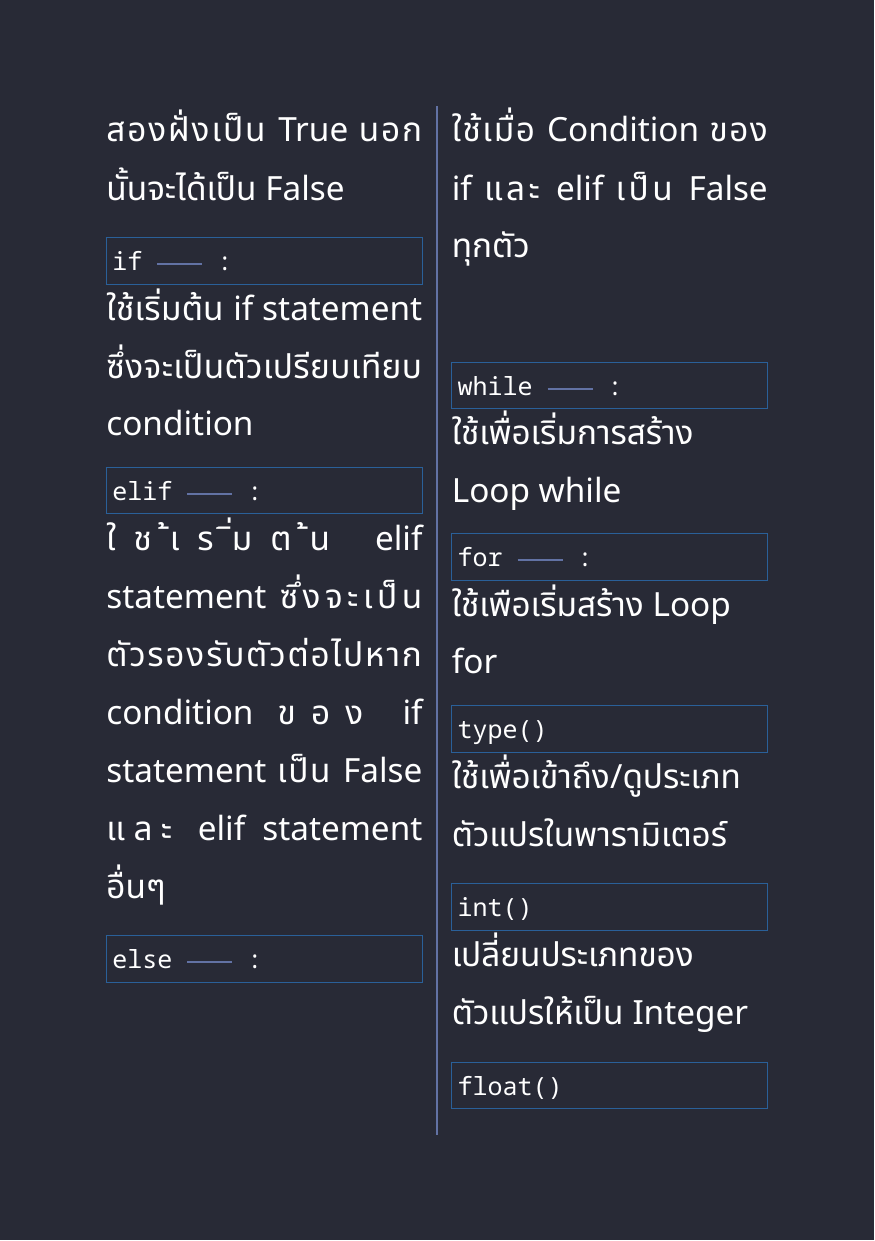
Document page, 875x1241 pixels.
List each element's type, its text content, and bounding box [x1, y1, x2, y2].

text ใช้เริ่มต้น elif statement ซึ่งจะเป็นตัวรองรับตัวต่อไปหาก condition ของ if statement เป็น False และ elif statement อื่นๆ [106, 514, 422, 913]
text สองฝั่งเป็น True นอกนั้นจะได้เป็น False [106, 106, 422, 215]
text ใช้เมื่อ Condition ของ if และ elif เป็น False ทุกตัว [452, 106, 768, 273]
table_header int() [452, 884, 767, 930]
text เปลี่ยนประเภทของตัวแปรให้เป็น Integer [452, 931, 768, 1039]
table_header type() [452, 706, 767, 752]
text ใช้เพื่อเข้าถึง/ดูประเภทตัวแปรในพารามิเตอร์ [452, 753, 768, 861]
table_header else : [107, 936, 422, 982]
text ใช้เพื่อเริ่มการสร้าง Loop while [452, 409, 768, 512]
table_header float() [452, 1063, 767, 1108]
table_header for : [452, 534, 767, 580]
table_header while : [452, 363, 767, 408]
table_header elif : [107, 468, 422, 513]
text ใช้เริ่มต้น if statement ซึ่งจะเป็นตัวเปรียบเทียบ condition [106, 285, 422, 445]
text ใช้เพือเริ่มสร้าง Loop for [452, 581, 768, 684]
table_header if : [107, 238, 422, 284]
